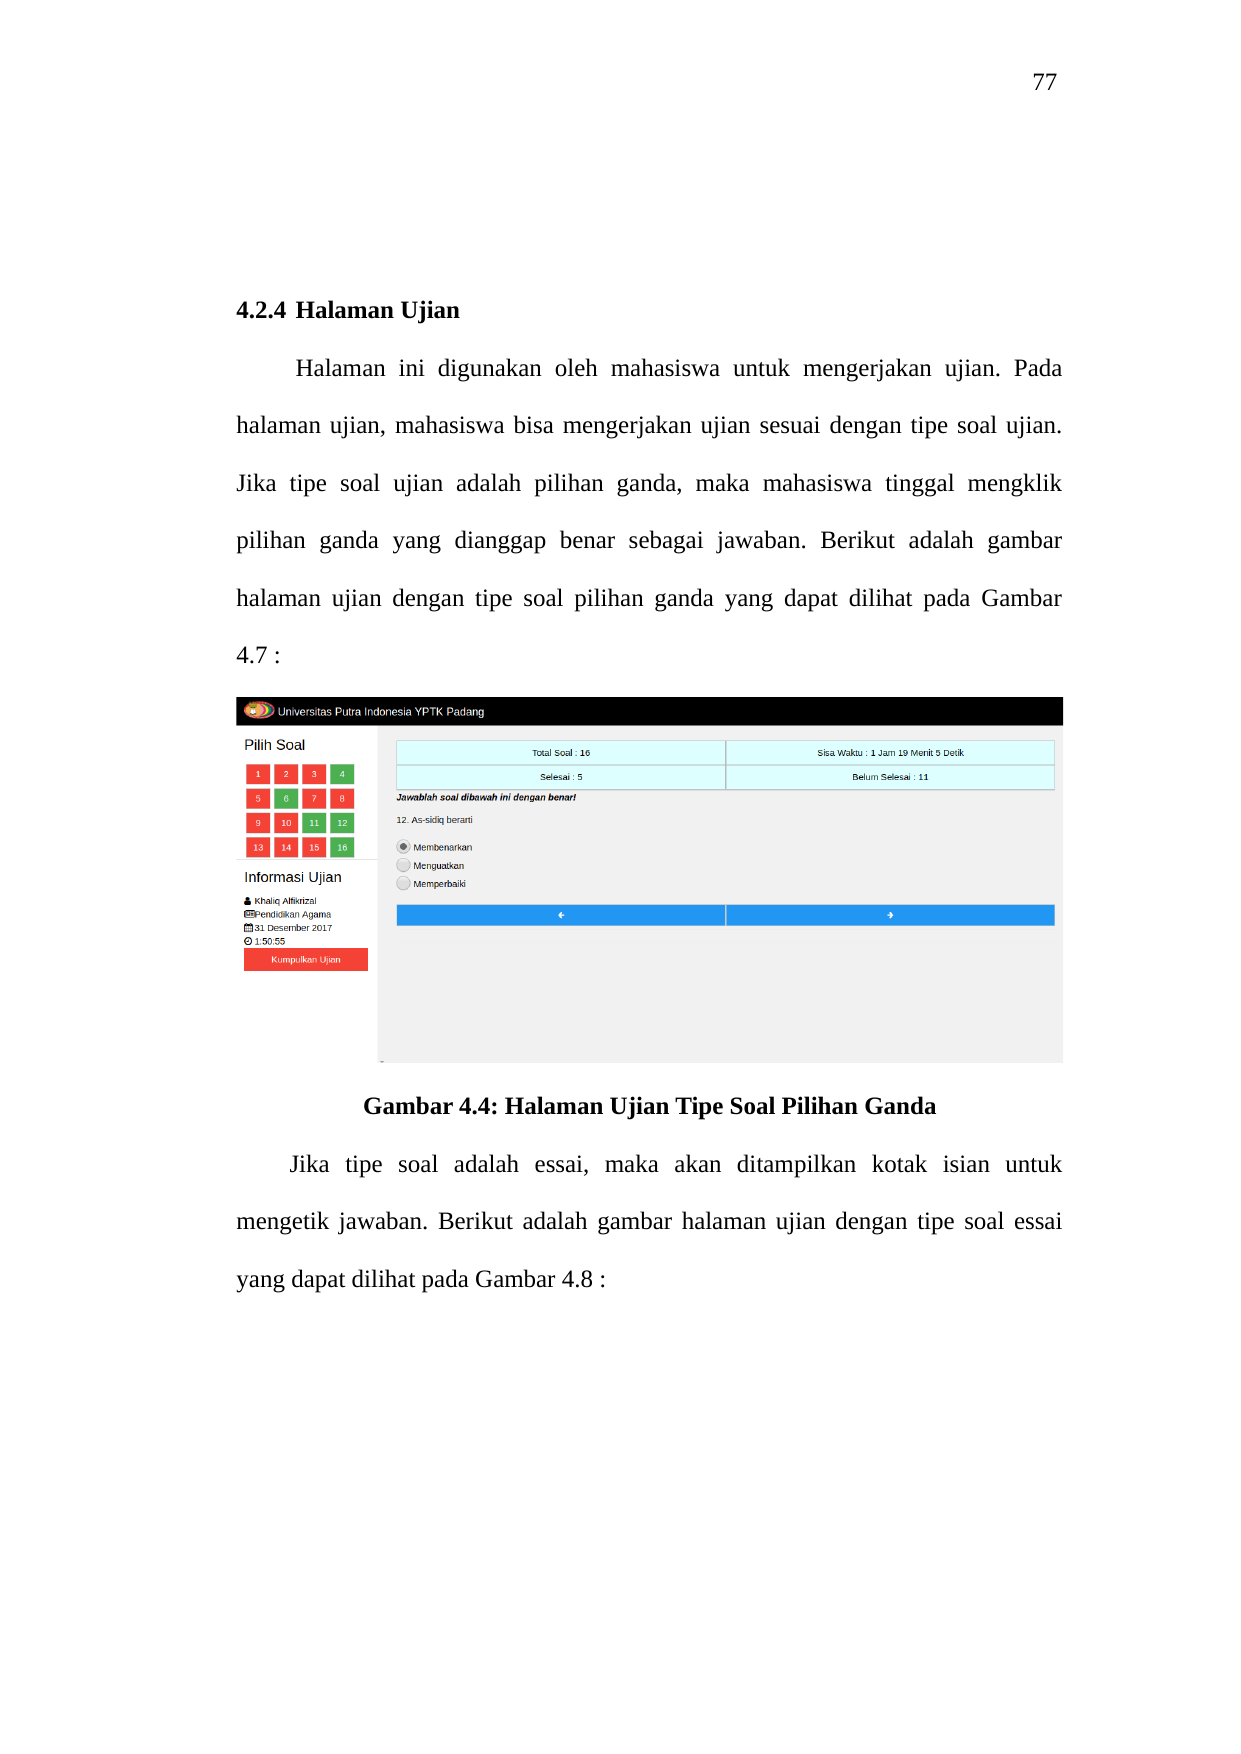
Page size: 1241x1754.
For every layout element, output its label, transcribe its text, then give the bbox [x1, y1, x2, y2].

text Gambar 4.4: Halaman Ujian Tipe Soal Pilihan Ganda [236, 1063, 1063, 1120]
picture [236, 697, 1064, 1063]
text Halaman ini digunakan oleh mahasiswa untuk mengerjakan ujian. Pada halaman ujian, mahasiswa bisa mengerjakan ujian sesuai dengan tipe soal ujian. Jika tipe soal ujian adalah pilihan ganda, maka mahasiswa tinggal mengklik pilihan ganda yang dianggap benar sebagai jawaban. Berikut adalah gambar halaman ujian dengan tipe soal pilihan ganda yang dapat dilihat pada Gambar 4.7 : [236, 353, 1063, 669]
subtitle 4.2.4 Halaman Ujian [236, 295, 1063, 324]
text Jika tipe soal adalah essai, maka akan ditampilkan kotak isian untuk mengetik jawaban. Berikut adalah gambar halaman ujian dengan tipe soal essai yang dapat dilihat pada Gambar 4.8 : [236, 1149, 1063, 1293]
